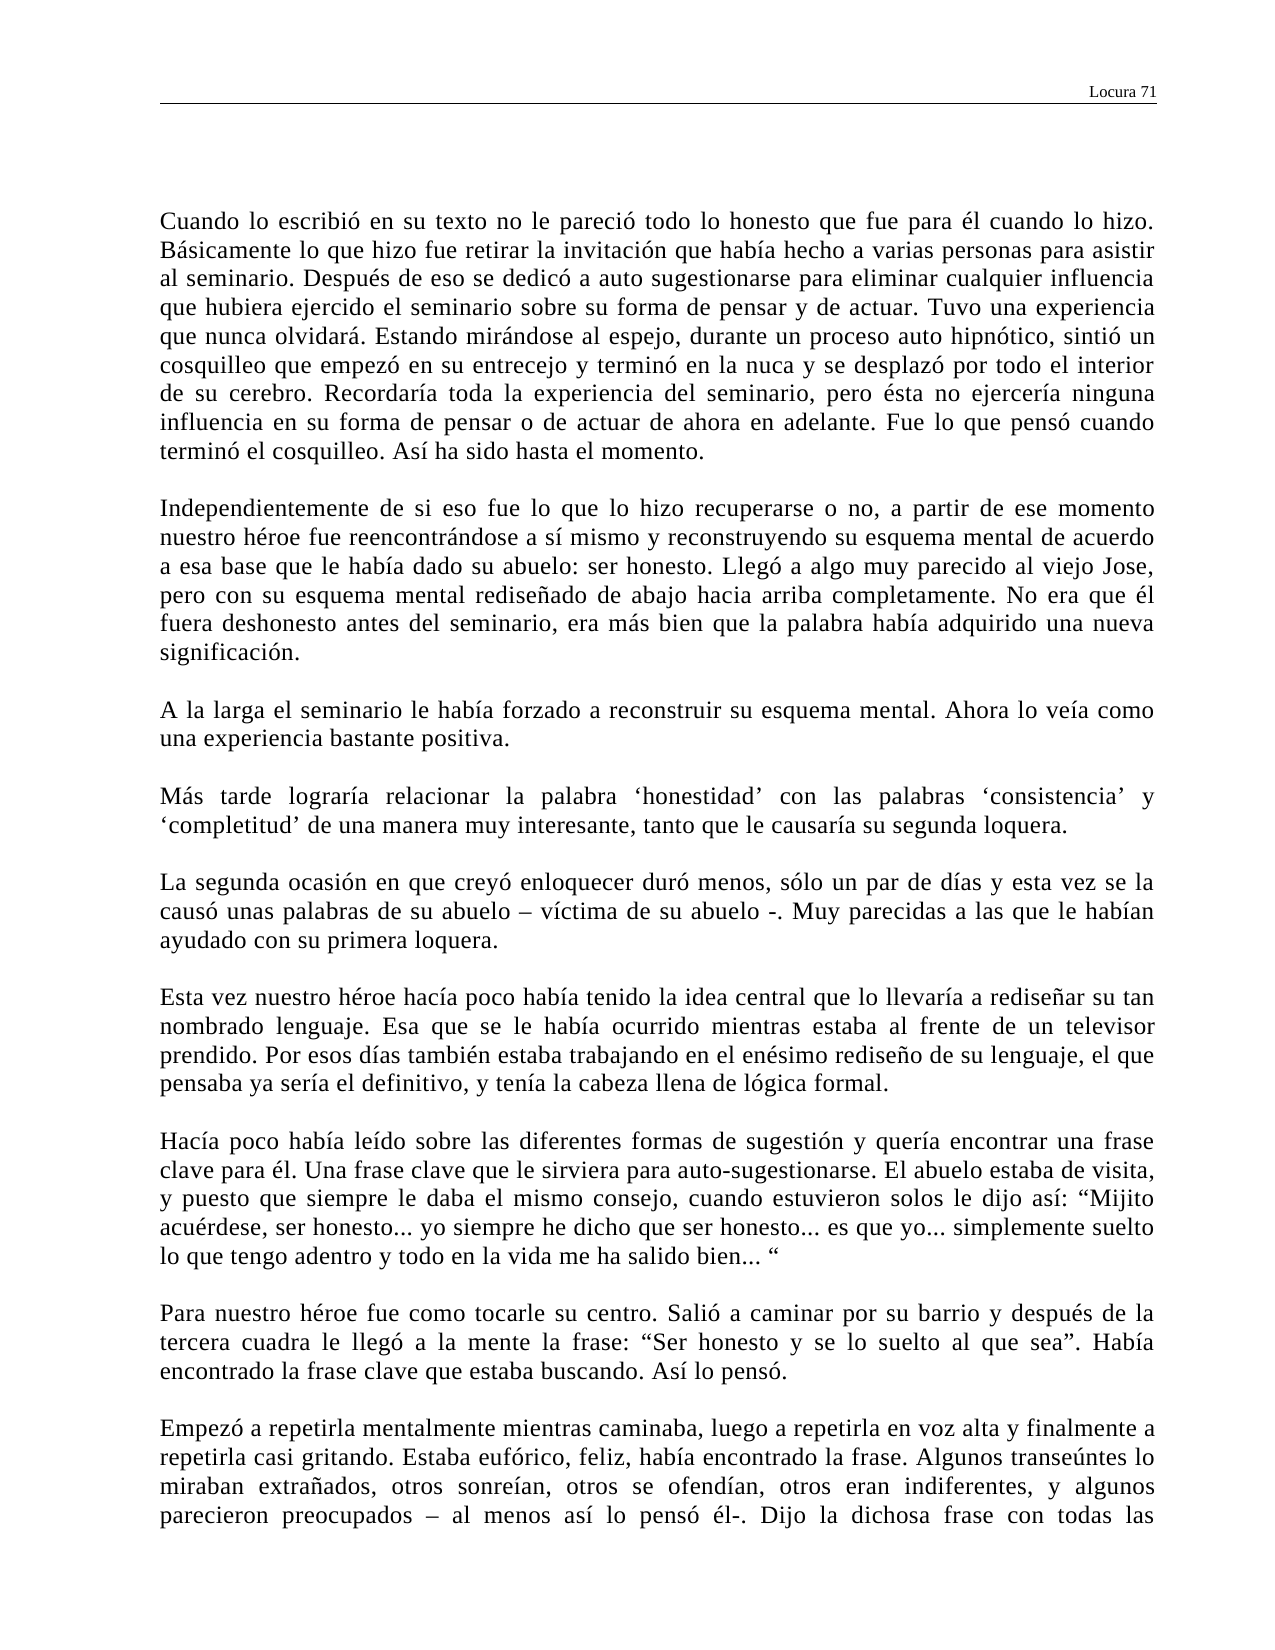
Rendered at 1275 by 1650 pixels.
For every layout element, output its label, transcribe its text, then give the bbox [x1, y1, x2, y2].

text Para nuestro héroe fue como tocarle su centro. Salió a caminar por su barrio y después de la tercera cuadra le llegó a la mente la frase: “Ser honesto y se lo suelto al que sea”. Había encontrado la frase clave que estaba buscando. Así lo pensó. [159, 1298, 1157, 1385]
text Hacía poco había leído sobre las diferentes formas de sugestión y quería encontrar una frase clave para él. Una frase clave que le sirviera para auto-sugestionarse. El abuelo estaba de visita, y puesto que siempre le daba el mismo consejo, cuando estuvieron solos le dijo así: “Mijito acuérdese, ser honesto... yo siempre he dicho que ser honesto... es que yo... simplemente suelto lo que tengo adentro y todo en la vida me ha salido bien... “ [159, 1126, 1157, 1270]
text Esta vez nuestro héroe hacía poco había tenido la idea central que lo llevaría a rediseñar su tan nombrado lenguaje. Esa que se le había ocurrido mientras estaba al frente de un televisor prendido. Por esos días también estaba trabajando en el enésimo rediseño de su lenguaje, el que pensaba ya sería el definitivo, y tenía la cabeza llena de lógica formal. [159, 982, 1157, 1097]
text Más tarde lograría relacionar la palabra ‘honestidad’ con las palabras ‘consistencia’ y ‘completitud’ de una manera muy interesante, tanto que le causaría su segunda loquera. [159, 781, 1157, 838]
text Empezó a repetirla mentalmente mientras caminaba, luego a repetirla en voz alta y finalmente a repetirla casi gritando. Estaba eufórico, feliz, había encontrado la frase. Algunos transeúntes lo miraban extrañados, otros sonreían, otros se ofendían, otros eran indiferentes, y algunos parecieron preocupados – al menos así lo pensó él-. Dijo la dichosa frase con todas las [159, 1413, 1157, 1528]
text La segunda ocasión en que creyó enloquecer duró menos, sólo un par de días y esta vez se la causó unas palabras de su abuelo – víctima de su abuelo -. Muy parecidas a las que le habían ayudado con su primera loquera. [159, 867, 1157, 953]
text Independientemente de si eso fue lo que lo hizo recuperarse o no, a partir de ese momento nuestro héroe fue reencontrándose a sí mismo y reconstruyendo su esquema mental de acuerdo a esa base que le había dado su abuelo: ser honesto. Llegó a algo muy parecido al viejo Jose, pero con su esquema mental rediseñado de abajo hacia arriba completamente. No era que él fuera deshonesto antes del seminario, era más bien que la palabra había adquirido una nueva significación. [159, 493, 1157, 666]
text A la larga el seminario le había forzado a reconstruir su esquema mental. Ahora lo veía como una experiencia bastante positiva. [159, 695, 1157, 752]
text Cuando lo escribió en su texto no le pareció todo lo honesto que fue para él cuando lo hizo. Básicamente lo que hizo fue retirar la invitación que había hecho a varias personas para asistir al seminario. Después de eso se dedicó a auto sugestionarse para eliminar cualquier influencia que hubiera ejercido el seminario sobre su forma de pensar y de actuar. Tuvo una experiencia que nunca olvidará. Estando mirándose al espejo, durante un proceso auto hipnótico, sintió un cosquilleo que empezó en su entrecejo y terminó en la nuca y se desplazó por todo el interior de su cerebro. Recordaría toda la experiencia del seminario, pero ésta no ejercería ninguna influencia en su forma de pensar o de actuar de ahora en adelante. Fue lo que pensó cuando terminó el cosquilleo. Así ha sido hasta el momento. [159, 206, 1157, 465]
